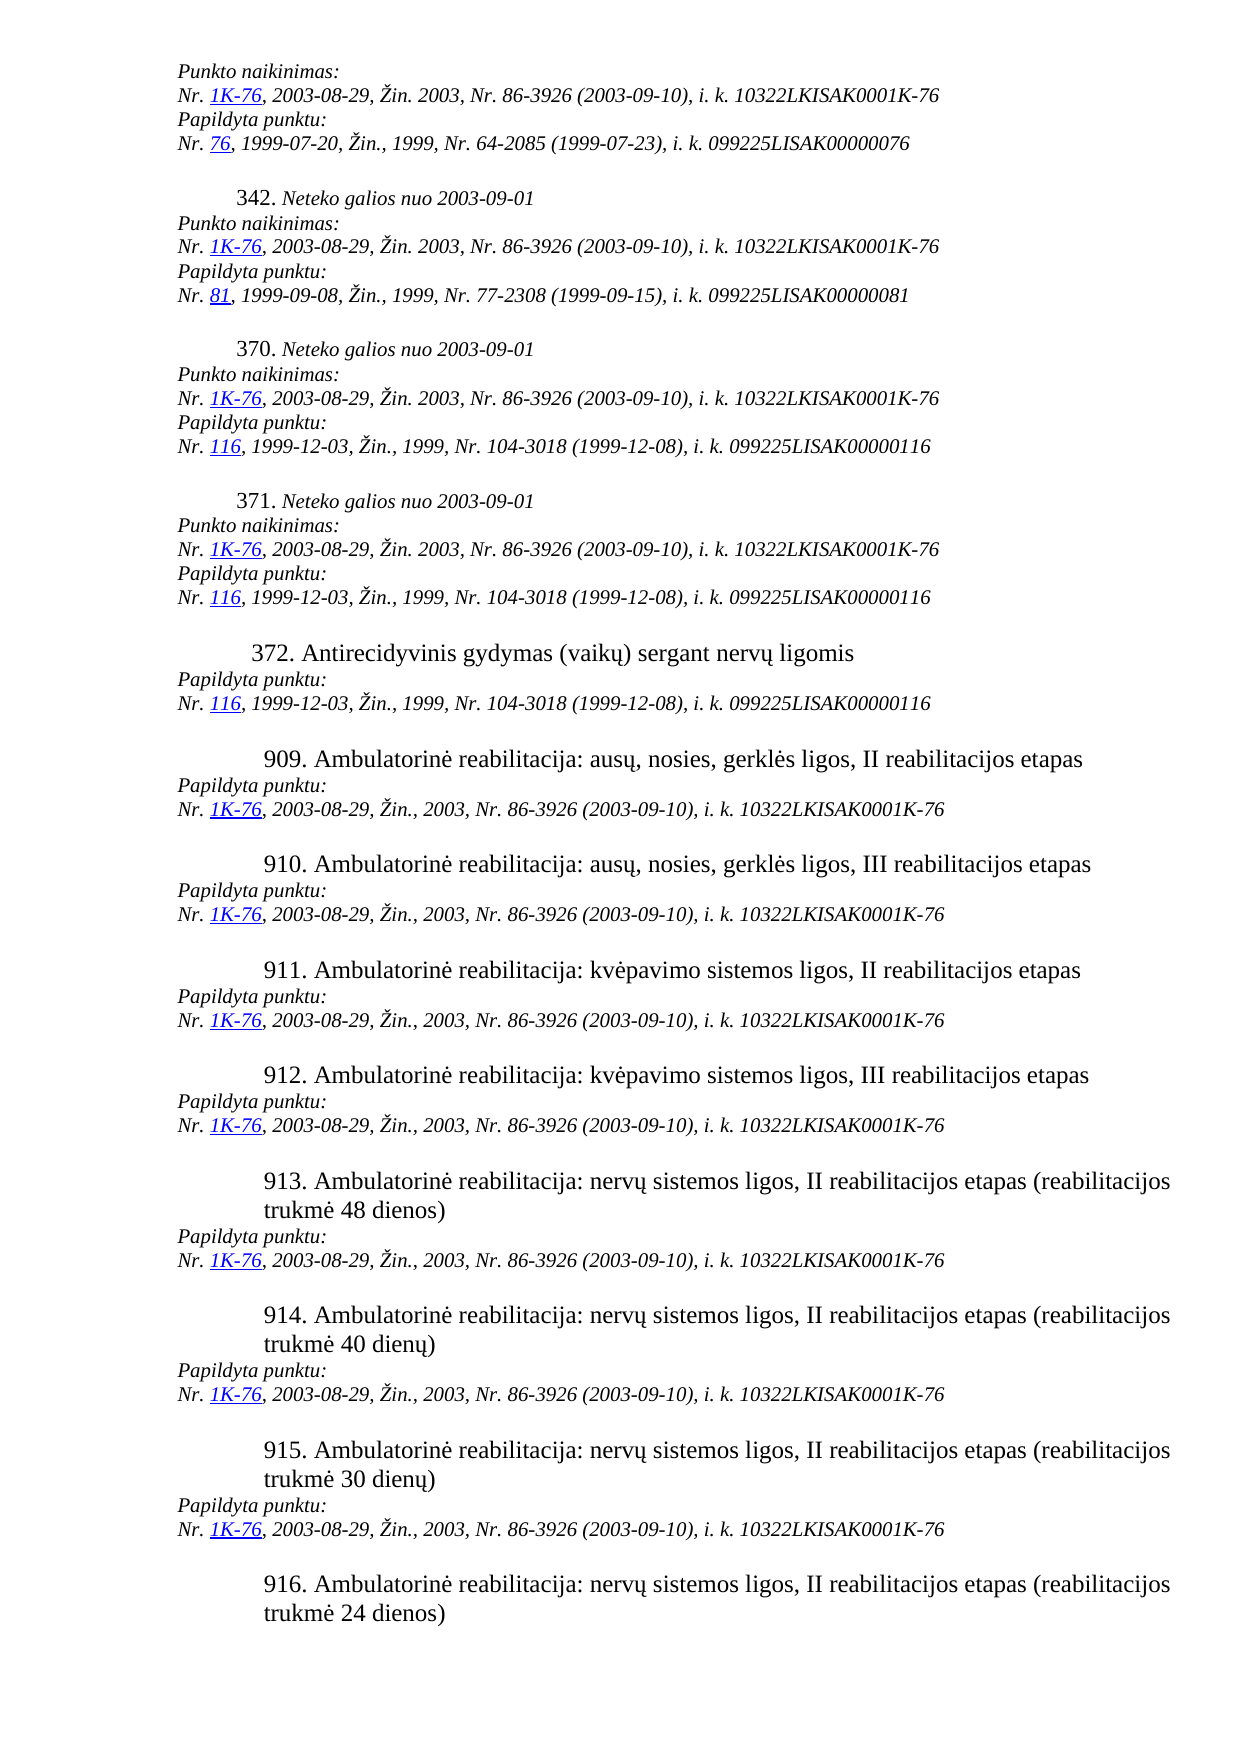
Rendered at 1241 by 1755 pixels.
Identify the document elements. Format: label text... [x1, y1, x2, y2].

text Nr. 116, 1999-12-03, Žin., 1999, Nr. 104-3018 (1999-12-08), i. k. 099225LISAK00000116 [177, 585, 1181, 609]
text Punkto naikinimas: [177, 210, 1181, 234]
text Nr. 1K-76, 2003-08-29, Žin., 2003, Nr. 86-3926 (2003-09-10), i. k. 10322LKISAK0001K-76 [177, 1517, 1181, 1541]
text 915. Ambulatorinė reabilitacija: nervų sistemos ligos, II reabilitacijos etapas (reabilitacijos trukmė 30 dienų) [263, 1435, 1181, 1492]
text Papildyta punktu: [177, 772, 1181, 797]
text Papildyta punktu: [177, 878, 1181, 902]
text Nr. 1K-76, 2003-08-29, Žin. 2003, Nr. 86-3926 (2003-09-10), i. k. 10322LKISAK0001K-76 [177, 386, 1181, 410]
text Papildyta punktu: [177, 984, 1181, 1008]
text 370. Neteko galios nuo 2003-09-01 [177, 335, 1181, 362]
text Nr. 1K-76, 2003-08-29, Žin. 2003, Nr. 86-3926 (2003-09-10), i. k. 10322LKISAK0001K-76 [177, 83, 1181, 107]
text Papildyta punktu: [177, 1358, 1181, 1382]
text Nr. 1K-76, 2003-08-29, Žin., 2003, Nr. 86-3926 (2003-09-10), i. k. 10322LKISAK0001K-76 [177, 1113, 1181, 1137]
text 913. Ambulatorinė reabilitacija: nervų sistemos ligos, II reabilitacijos etapas (reabilitacijos trukmė 48 dienos) [263, 1166, 1181, 1224]
text Nr. 1K-76, 2003-08-29, Žin. 2003, Nr. 86-3926 (2003-09-10), i. k. 10322LKISAK0001K-76 [177, 234, 1181, 258]
text Nr. 1K-76, 2003-08-29, Žin., 2003, Nr. 86-3926 (2003-09-10), i. k. 10322LKISAK0001K-76 [177, 797, 1181, 821]
text Papildyta punktu: [177, 1492, 1181, 1517]
text Nr. 81, 1999-09-08, Žin., 1999, Nr. 77-2308 (1999-09-15), i. k. 099225LISAK00000081 [177, 283, 1181, 307]
text Punkto naikinimas: [177, 513, 1181, 537]
text Papildyta punktu: [177, 667, 1181, 691]
text 916. Ambulatorinė reabilitacija: nervų sistemos ligos, II reabilitacijos etapas (reabilitacijos trukmė 24 dienos) [263, 1569, 1181, 1627]
text 910. Ambulatorinė reabilitacija: ausų, nosies, gerklės ligos, III reabilitacijos etapas [263, 849, 1181, 878]
text Papildyta punktu: [177, 1224, 1181, 1248]
text 911. Ambulatorinė reabilitacija: kvėpavimo sistemos ligos, II reabilitacijos etapas [263, 955, 1181, 984]
text Papildyta punktu: [177, 258, 1181, 283]
text 914. Ambulatorinė reabilitacija: nervų sistemos ligos, II reabilitacijos etapas (reabilitacijos trukmė 40 dienų) [263, 1301, 1181, 1358]
text Punkto naikinimas: [177, 59, 1181, 83]
text Nr. 1K-76, 2003-08-29, Žin., 2003, Nr. 86-3926 (2003-09-10), i. k. 10322LKISAK0001K-76 [177, 902, 1181, 926]
text 371. Neteko galios nuo 2003-09-01 [177, 487, 1181, 513]
text Nr. 1K-76, 2003-08-29, Žin., 2003, Nr. 86-3926 (2003-09-10), i. k. 10322LKISAK0001K-76 [177, 1008, 1181, 1032]
text 372. Antirecidyvinis gydymas (vaikų) sergant nervų ligomis [177, 638, 1181, 667]
text Nr. 1K-76, 2003-08-29, Žin., 2003, Nr. 86-3926 (2003-09-10), i. k. 10322LKISAK0001K-76 [177, 1248, 1181, 1272]
text Papildyta punktu: [177, 107, 1181, 131]
text Nr. 1K-76, 2003-08-29, Žin., 2003, Nr. 86-3926 (2003-09-10), i. k. 10322LKISAK0001K-76 [177, 1382, 1181, 1406]
text Nr. 76, 1999-07-20, Žin., 1999, Nr. 64-2085 (1999-07-23), i. k. 099225LISAK00000076 [177, 131, 1181, 155]
text 912. Ambulatorinė reabilitacija: kvėpavimo sistemos ligos, III reabilitacijos etapas [263, 1061, 1181, 1089]
text Papildyta punktu: [177, 410, 1181, 434]
text Nr. 116, 1999-12-03, Žin., 1999, Nr. 104-3018 (1999-12-08), i. k. 099225LISAK00000116 [177, 434, 1181, 458]
text Nr. 116, 1999-12-03, Žin., 1999, Nr. 104-3018 (1999-12-08), i. k. 099225LISAK00000116 [177, 691, 1181, 715]
text Papildyta punktu: [177, 1089, 1181, 1113]
text Nr. 1K-76, 2003-08-29, Žin. 2003, Nr. 86-3926 (2003-09-10), i. k. 10322LKISAK0001K-76 [177, 537, 1181, 561]
text 909. Ambulatorinė reabilitacija: ausų, nosies, gerklės ligos, II reabilitacijos etapas [263, 744, 1181, 772]
text 342. Neteko galios nuo 2003-09-01 [177, 184, 1181, 210]
text Punkto naikinimas: [177, 362, 1181, 386]
text Papildyta punktu: [177, 561, 1181, 585]
